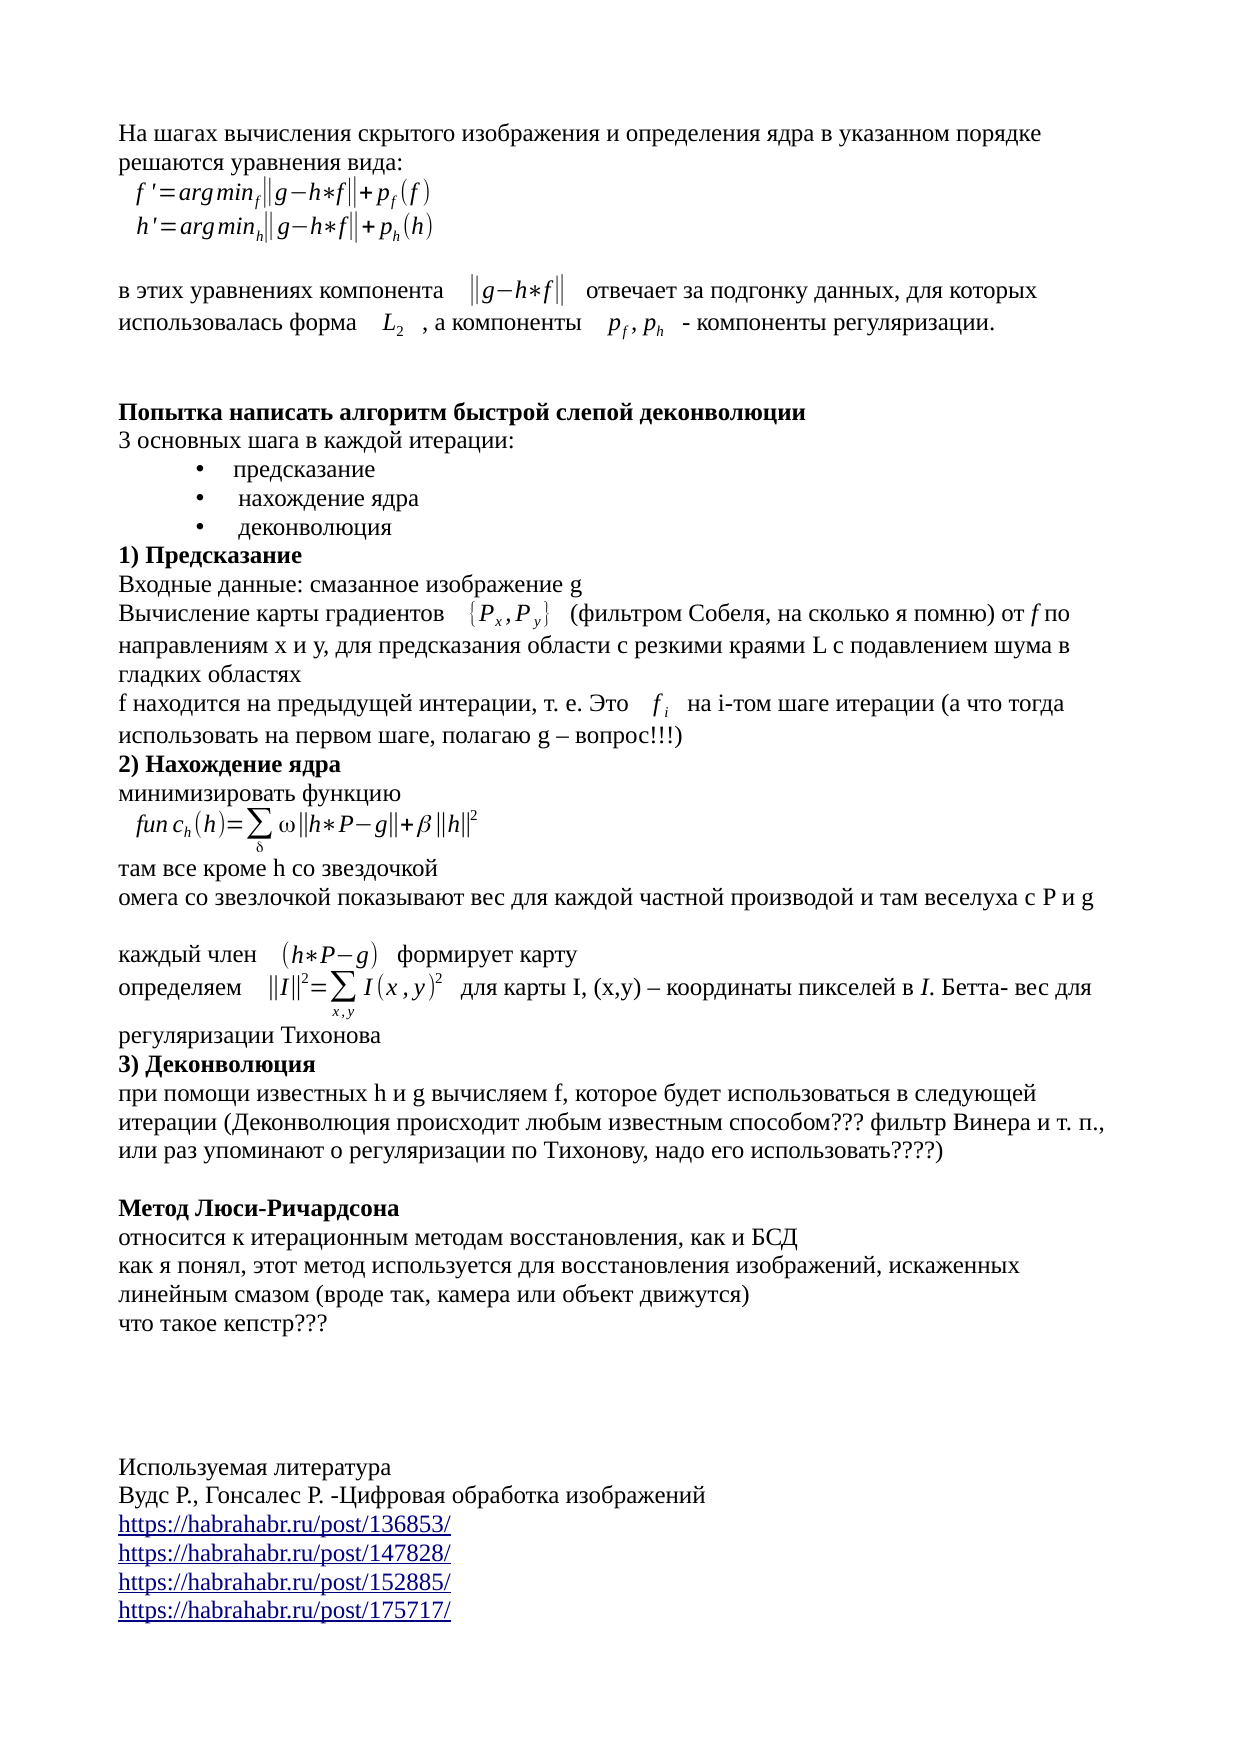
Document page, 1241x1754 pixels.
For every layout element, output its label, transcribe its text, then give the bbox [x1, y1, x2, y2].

text что такое кепстр??? [118, 1308, 1122, 1337]
text 1) Предсказание [118, 541, 1122, 569]
list деконволюция [196, 512, 1122, 541]
text каждый член формирует карту [118, 939, 1122, 969]
text при помощи известных h и g вычисляем f, которое будет использоваться в следующей итерации (Деконволюция происходит любым известным способом??? фильтр Винера и т. п., или раз упоминают о регуляризации по Тихонову, надо его использовать????) [118, 1078, 1122, 1164]
text как я понял, этот метод используется для восстановления изображений, искаженных линейным смазом (вроде так, камера или объект движутся) [118, 1250, 1122, 1308]
text https://habrahabr.ru/post/175717/ [118, 1595, 1122, 1624]
text определяем для карты I, (x,y) – координаты пикселей в I. Бетта- вес для регуляризации Тихонова [118, 969, 1122, 1049]
text там все кроме h со звездочкой [118, 853, 1122, 882]
text 3) Деконволюция [118, 1049, 1122, 1078]
text Метод Люси-Ричардсона [118, 1193, 1122, 1222]
text минимизировать функцию [118, 778, 1122, 807]
text 2) Нахождение ядра [118, 749, 1122, 778]
text Попытка написать алгоритм быстрой слепой деконволюции [118, 397, 1122, 426]
text Вычисление карты градиентов (фильтром Собеля, на сколько я помню) от f по направлениям х и у, для предсказания области с резкими краями L с подавлением шума в гладких областях [118, 598, 1122, 688]
text https://habrahabr.ru/post/136853/ [118, 1509, 1122, 1538]
text https://habrahabr.ru/post/147828/ [118, 1538, 1122, 1567]
list предсказание [196, 454, 1122, 483]
text омега со звезлочкой показывают вес для каждой частной производой и там веселуха с P и g [118, 882, 1122, 911]
text относится к итерационным методам восстановления, как и БСД [118, 1222, 1122, 1250]
text Входные данные: смазанное изображение g [118, 569, 1122, 598]
text f находится на предыдущей интерации, т. е. Это на i-том шаге итерации (а что тогда использовать на первом шаге, полагаю g – вопрос!!!) [118, 688, 1122, 749]
text в этих уравнениях компонента отвечает за подгонку данных, для которых использовалась форма , а компоненты - компоненты регуляризации. [118, 273, 1122, 339]
text Вудс Р., Гонсалес Р. -Цифровая обработка изображений [118, 1480, 1122, 1509]
text На шагах вычисления скрытого изображения и определения ядра в указанном порядке решаются уравнения вида: [118, 118, 1122, 176]
text 3 основных шага в каждой итерации: [118, 426, 1122, 454]
list нахождение ядра [196, 483, 1122, 512]
text Используемая литература [118, 1452, 1122, 1480]
text https://habrahabr.ru/post/152885/ [118, 1567, 1122, 1595]
